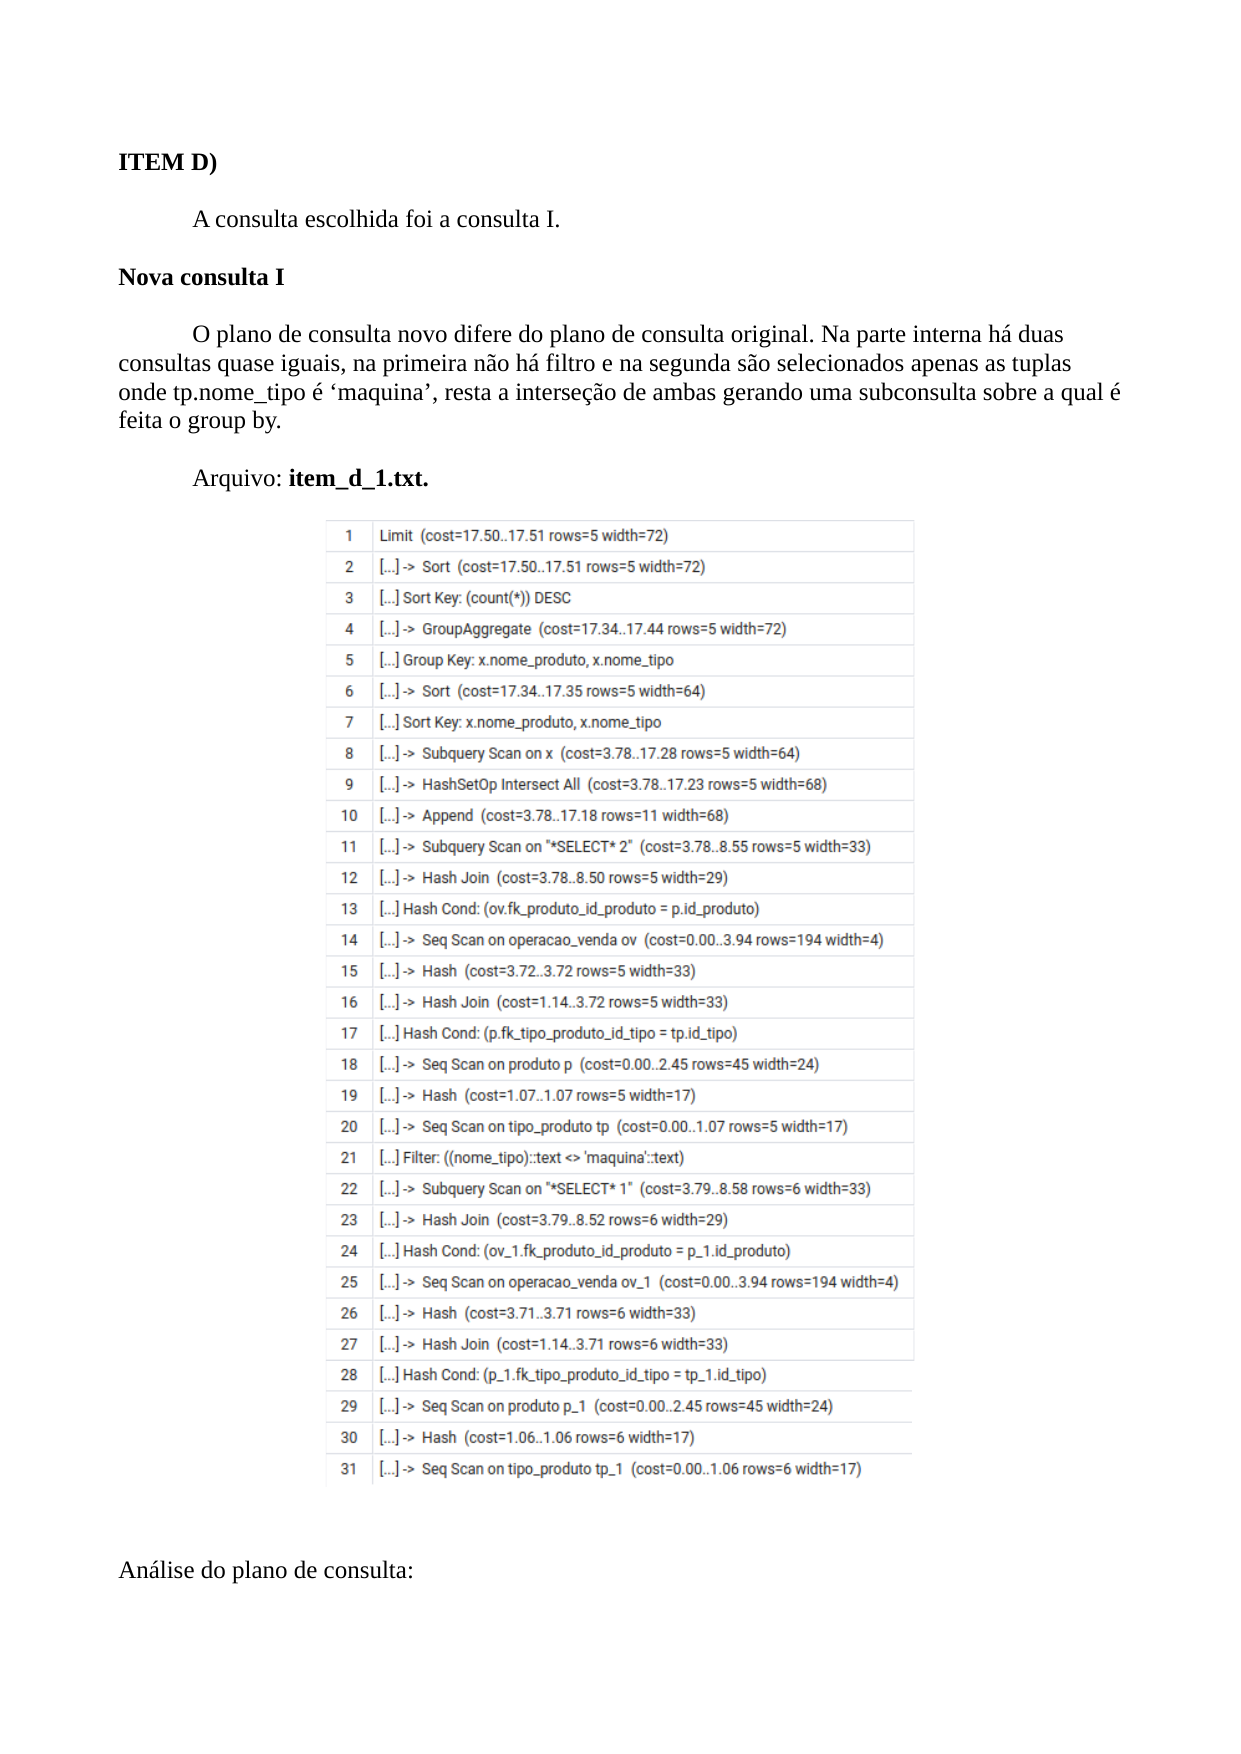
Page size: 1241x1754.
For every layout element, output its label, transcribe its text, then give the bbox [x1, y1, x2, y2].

text O plano de consulta novo difere do plano de consulta original. Na parte interna há duas consultas quase iguais, na primeira não há filtro e na segunda são selecionados apenas as tuplas onde tp.nome_tipo é ‘maquina’, resta a interseção de ambas gerando uma subconsulta sobre a qual é feita o group by. [118, 319, 1122, 434]
text Nova consulta I [118, 262, 1122, 291]
picture [325, 520, 915, 1487]
text Arquivo: item_d_1.txt. [118, 463, 1122, 492]
text ITEM D) [118, 118, 1122, 176]
text A consulta escolhida foi a consulta I. [118, 204, 1122, 233]
text Análise do plano de consulta: [118, 1556, 1122, 1584]
